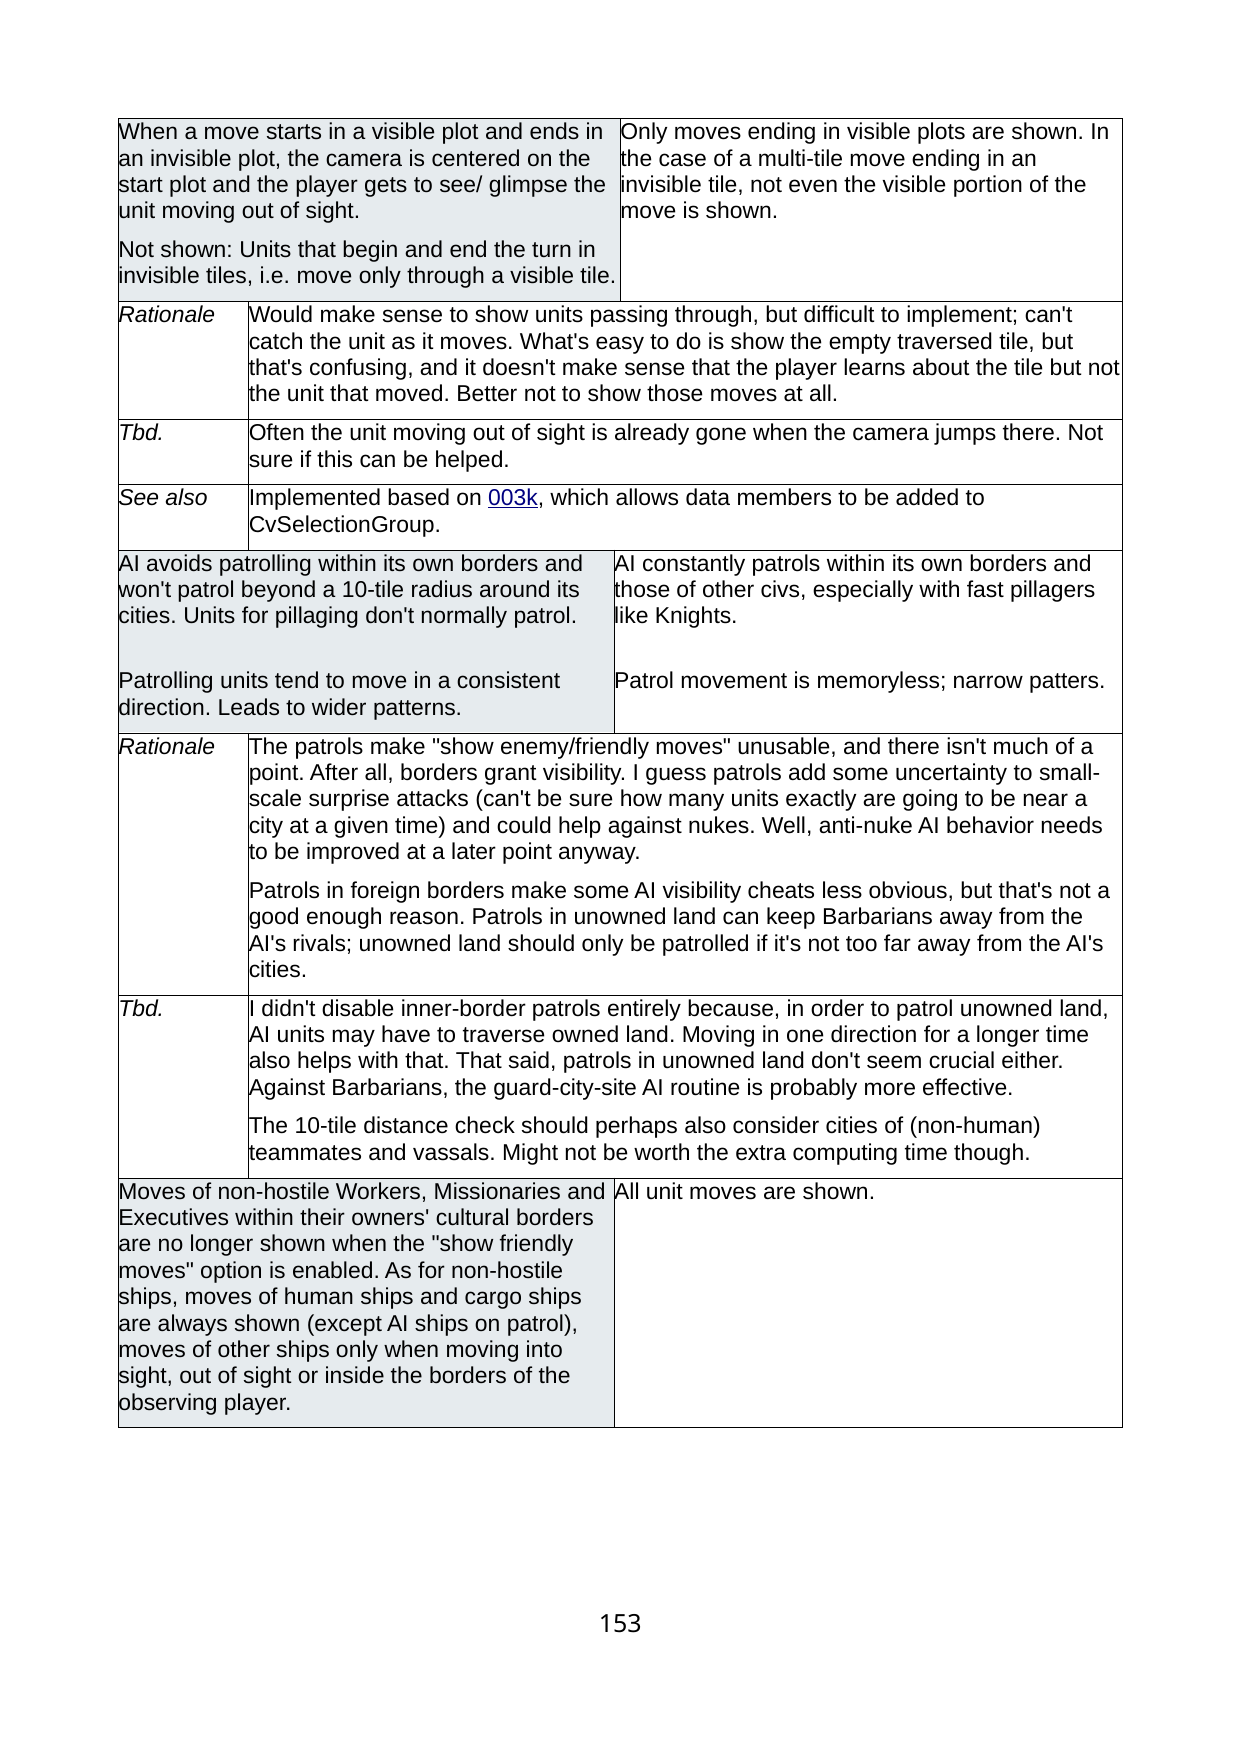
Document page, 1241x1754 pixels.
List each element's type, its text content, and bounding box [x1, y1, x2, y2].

table_cell Rationale [119, 734, 248, 994]
table_cell Tbd. [119, 420, 248, 484]
table_cell See also [119, 485, 248, 549]
table_cell Only moves ending in visible plots are shown. In the case of a multi-tile move ending in an invisible tile, not even the visible portion of the move is shown. [621, 119, 1122, 301]
table_cell I didn't disable inner-border patrols entirely because, in order to patrol unowned land, AI units may have to traverse owned land. Moving in one direction for a longer time also helps with that. That said, patrols in unowned land don't seem crucial either. Against Barbarians, the guard-city-site AI routine is probably more effective. The 10-tile distance check should perhaps also consider cities of (non-human) teammates and vassals. Might not be worth the extra computing time though. [249, 996, 1122, 1178]
table_cell Rationale [119, 302, 248, 419]
table_cell AI avoids patrolling within its own borders and won't patrol beyond a 10-tile radius around its cities. Units for pillaging don't normally patrol. Patrolling units tend to move in a consistent direction. Leads to wider patterns. [119, 551, 614, 732]
table_cell All unit moves are shown. [615, 1179, 1122, 1427]
table_cell AI constantly patrols within its own borders and those of other civs, especially with fast pillagers like Knights. Patrol movement is memoryless; narrow patters. [615, 551, 1122, 732]
table_cell Implemented based on 003k, which allows data members to be added to CvSelectionGroup. [249, 485, 1122, 549]
table_cell Moves of non-hostile Workers, Missionaries and Executives within their owners' cultural borders are no longer shown when the "show friendly moves" option is enabled. As for non-hostile ships, moves of human ships and cargo ships are always shown (except AI ships on patrol), moves of other ships only when moving into sight, out of sight or inside the borders of the observing player. [119, 1179, 614, 1427]
table_cell Would make sense to show units passing through, but difficult to implement; can't catch the unit as it moves. What's easy to do is show the empty traversed tile, but that's confusing, and it doesn't make sense that the player learns about the tile but not the unit that moved. Better not to show those moves at all. [249, 302, 1122, 419]
table_cell Tbd. [119, 996, 248, 1178]
table_cell When a move starts in a visible plot and ends in an invisible plot, the camera is centered on the start plot and the player gets to see/ glimpse the unit moving out of sight. Not shown: Units that begin and end the turn in invisible tiles, i.e. move only through a visible tile. [119, 119, 620, 301]
table_cell Often the unit moving out of sight is already gone when the camera jumps there. Not sure if this can be helped. [249, 420, 1122, 484]
table_cell The patrols make "show enemy/friendly moves" unusable, and there isn't much of a point. After all, borders grant visibility. I guess patrols add some uncertainty to small-scale surprise attacks (can't be sure how many units exactly are going to be near a city at a given time) and could help against nukes. Well, anti-nuke AI behavior needs to be improved at a later point anyway. Patrols in foreign borders make some AI visibility cheats less obvious, but that's not a good enough reason. Patrols in unowned land can keep Barbarians away from the AI's rivals; unowned land should only be patrolled if it's not too far away from the AI's cities. [249, 734, 1122, 994]
